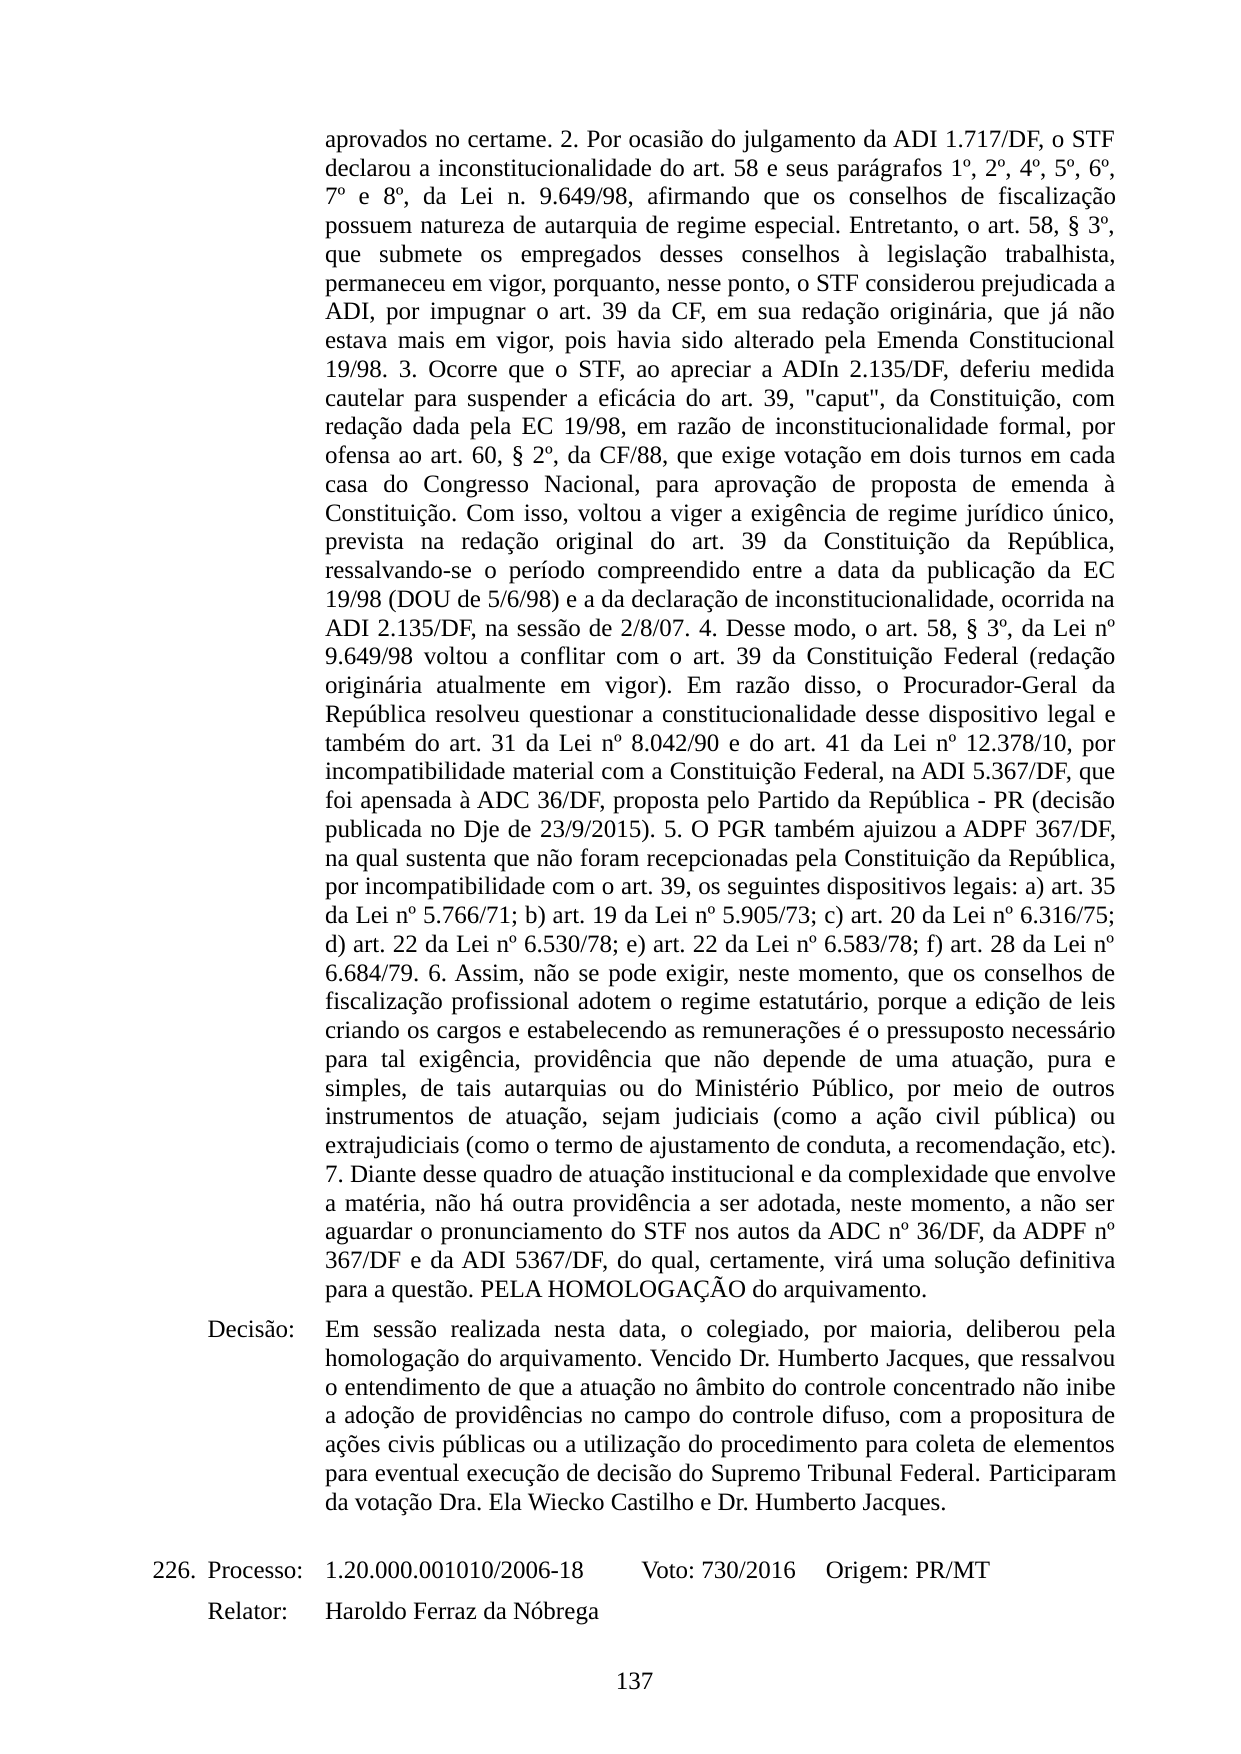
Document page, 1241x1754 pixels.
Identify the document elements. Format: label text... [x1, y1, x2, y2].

table_header Origem: PR/MT [820, 1550, 1122, 1590]
table_header 1.20.000.001010/2006-18 [319, 1550, 635, 1590]
table_header Voto: 730/2016 [635, 1550, 820, 1590]
table_cell Relator: [202, 1590, 319, 1630]
table_cell [146, 1590, 202, 1630]
table_cell Decisão: [202, 1308, 319, 1521]
table_cell aprovados no certame. 2. Por ocasião do julgamento da ADI 1.717/DF, o STF declarou a inconstitucionalidade do art. 58 e seus parágrafos 1º, 2º, 4º, 5º, 6º, 7º e 8º, da Lei n. 9.649/98, afirmando que os conselhos de fiscalização possuem natureza de autarquia de regime especial. Entretanto, o art. 58, § 3º, que submete os empregados desses conselhos à legislação trabalhista, permaneceu em vigor, porquanto, nesse ponto, o STF considerou prejudicada a ADI, por impugnar o art. 39 da CF, em sua redação originária, que já não estava mais em vigor, pois havia sido alterado pela Emenda Constitucional 19/98. 3. Ocorre que o STF, ao apreciar a ADIn 2.135/DF, deferiu medida cautelar para suspender a eficácia do art. 39, "caput", da Constituição, com redação dada pela EC 19/98, em razão de inconstitucionalidade formal, por ofensa ao art. 60, § 2º, da CF/88, que exige votação em dois turnos em cada casa do Congresso Nacional, para aprovação de proposta de emenda à Constituição. Com isso, voltou a viger a exigência de regime jurídico único, prevista na redação original do art. 39 da Constituição da República, ressalvando-se o período compreendido entre a data da publicação da EC 19/98 (DOU de 5/6/98) e a da declaração de inconstitucionalidade, ocorrida na ADI 2.135/DF, na sessão de 2/8/07. 4. Desse modo, o art. 58, § 3º, da Lei nº 9.649/98 voltou a conflitar com o art. 39 da Constituição Federal (redação originária atualmente em vigor). Em razão disso, o Procurador-Geral da República resolveu questionar a constitucionalidade desse dispositivo legal e também do art. 31 da Lei nº 8.042/90 e do art. 41 da Lei nº 12.378/10, por incompatibilidade material com a Constituição Federal, na ADI 5.367/DF, que foi apensada à ADC 36/DF, proposta pelo Partido da República - PR (decisão publicada no Dje de 23/9/2015). 5. O PGR também ajuizou a ADPF 367/DF, na qual sustenta que não foram recepcionadas pela Constituição da República, por incompatibilidade com o art. 39, os seguintes dispositivos legais: a) art. 35 da Lei nº 5.766/71; b) art. 19 da Lei nº 5.905/73; c) art. 20 da Lei nº 6.316/75; d) art. 22 da Lei nº 6.530/78; e) art. 22 da Lei nº 6.583/78; f) art. 28 da Lei nº 6.684/79. 6. Assim, não se pode exigir, neste momento, que os conselhos de fiscalização profissional adotem o regime estatutário, porque a edição de leis criando os cargos e estabelecendo as remunerações é o pressuposto necessário para tal exigência, providência que não depende de uma atuação, pura e simples, de tais autarquias ou do Ministério Público, por meio de outros instrumentos de atuação, sejam judiciais (como a ação civil pública) ou extrajudiciais (como o termo de ajustamento de conduta, a recomendação, etc). 7. Diante desse quadro de atuação institucional e da complexidade que envolve a matéria, não há outra providência a ser adotada, neste momento, a não ser aguardar o pronunciamento do STF nos autos da ADC nº 36/DF, da ADPF nº 367/DF e da ADI 5367/DF, do qual, certamente, virá uma solução definitiva para a questão. PELA HOMOLOGAÇÃO do arquivamento. [319, 118, 1122, 1308]
table_cell [146, 1308, 202, 1521]
table_cell Haroldo Ferraz da Nóbrega [319, 1590, 1122, 1630]
table_cell [202, 118, 319, 1308]
table_header 226. [146, 1550, 202, 1590]
table_header Processo: [202, 1550, 319, 1590]
table_cell [146, 118, 202, 1308]
table_cell Em sessão realizada nesta data, o colegiado, por maioria, deliberou pela homologação do arquivamento. Vencido Dr. Humberto Jacques, que ressalvou o entendimento de que a atuação no âmbito do controle concentrado não inibe a adoção de providências no campo do controle difuso, com a propositura de ações civis públicas ou a utilização do procedimento para coleta de elementos para eventual execução de decisão do Supremo Tribunal Federal. Participaram da votação Dra. Ela Wiecko Castilho e Dr. Humberto Jacques. [319, 1308, 1122, 1521]
